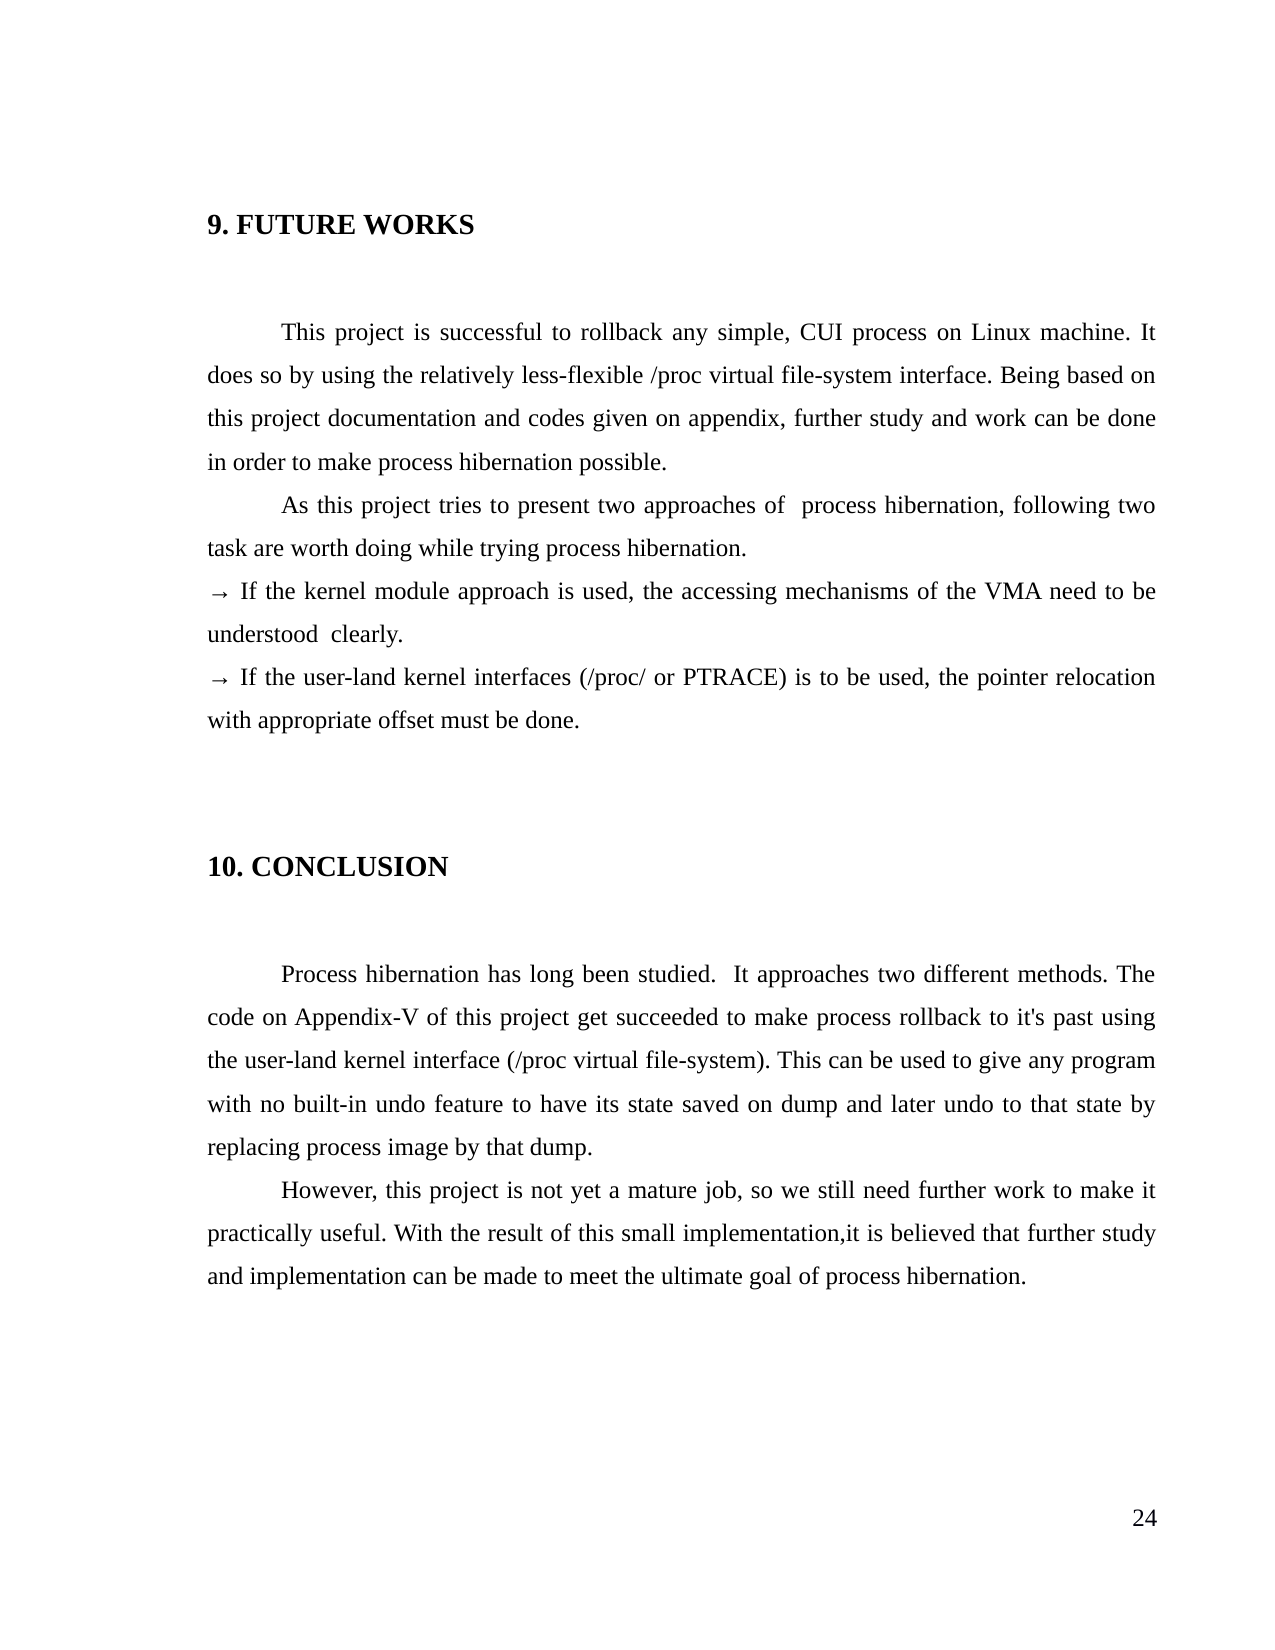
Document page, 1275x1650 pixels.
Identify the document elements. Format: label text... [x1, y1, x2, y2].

text As this project tries to present two approaches of process hibernation, following two task are worth doing while trying process hibernation. [207, 490, 1157, 562]
text Process hibernation has long been studied. It approaches two different methods. The code on Appendix-V of this project get succeeded to make process rollback to it's past using the user-land kernel interface (/proc virtual file-system). This can be used to give any program with no built-in undo feature to have its state saved on dump and later undo to that state by replacing process image by that dump. [207, 959, 1157, 1161]
subtitle 10. CONCLUSION [207, 849, 1157, 883]
text However, this project is not yet a mature job, so we still need further work to make it practically useful. With the result of this small implementation,it is believed that further study and implementation can be made to meet the ultimate goal of process hibernation. [207, 1175, 1157, 1290]
text This project is successful to rollback any simple, CUI process on Linux machine. It does so by using the relatively less-flexible /proc virtual file-system interface. Being based on this project documentation and codes given on appendix, further study and work can be done in order to make process hibernation possible. [207, 317, 1157, 475]
text → If the kernel module approach is used, the accessing mechanisms of the VMA need to be understood clearly. [207, 576, 1157, 648]
subtitle 9. FUTURE WORKS [207, 207, 1157, 241]
text → If the user-land kernel interfaces (/proc/ or PTRACE) is to be used, the pointer relocation with appropriate offset must be done. [207, 662, 1157, 734]
